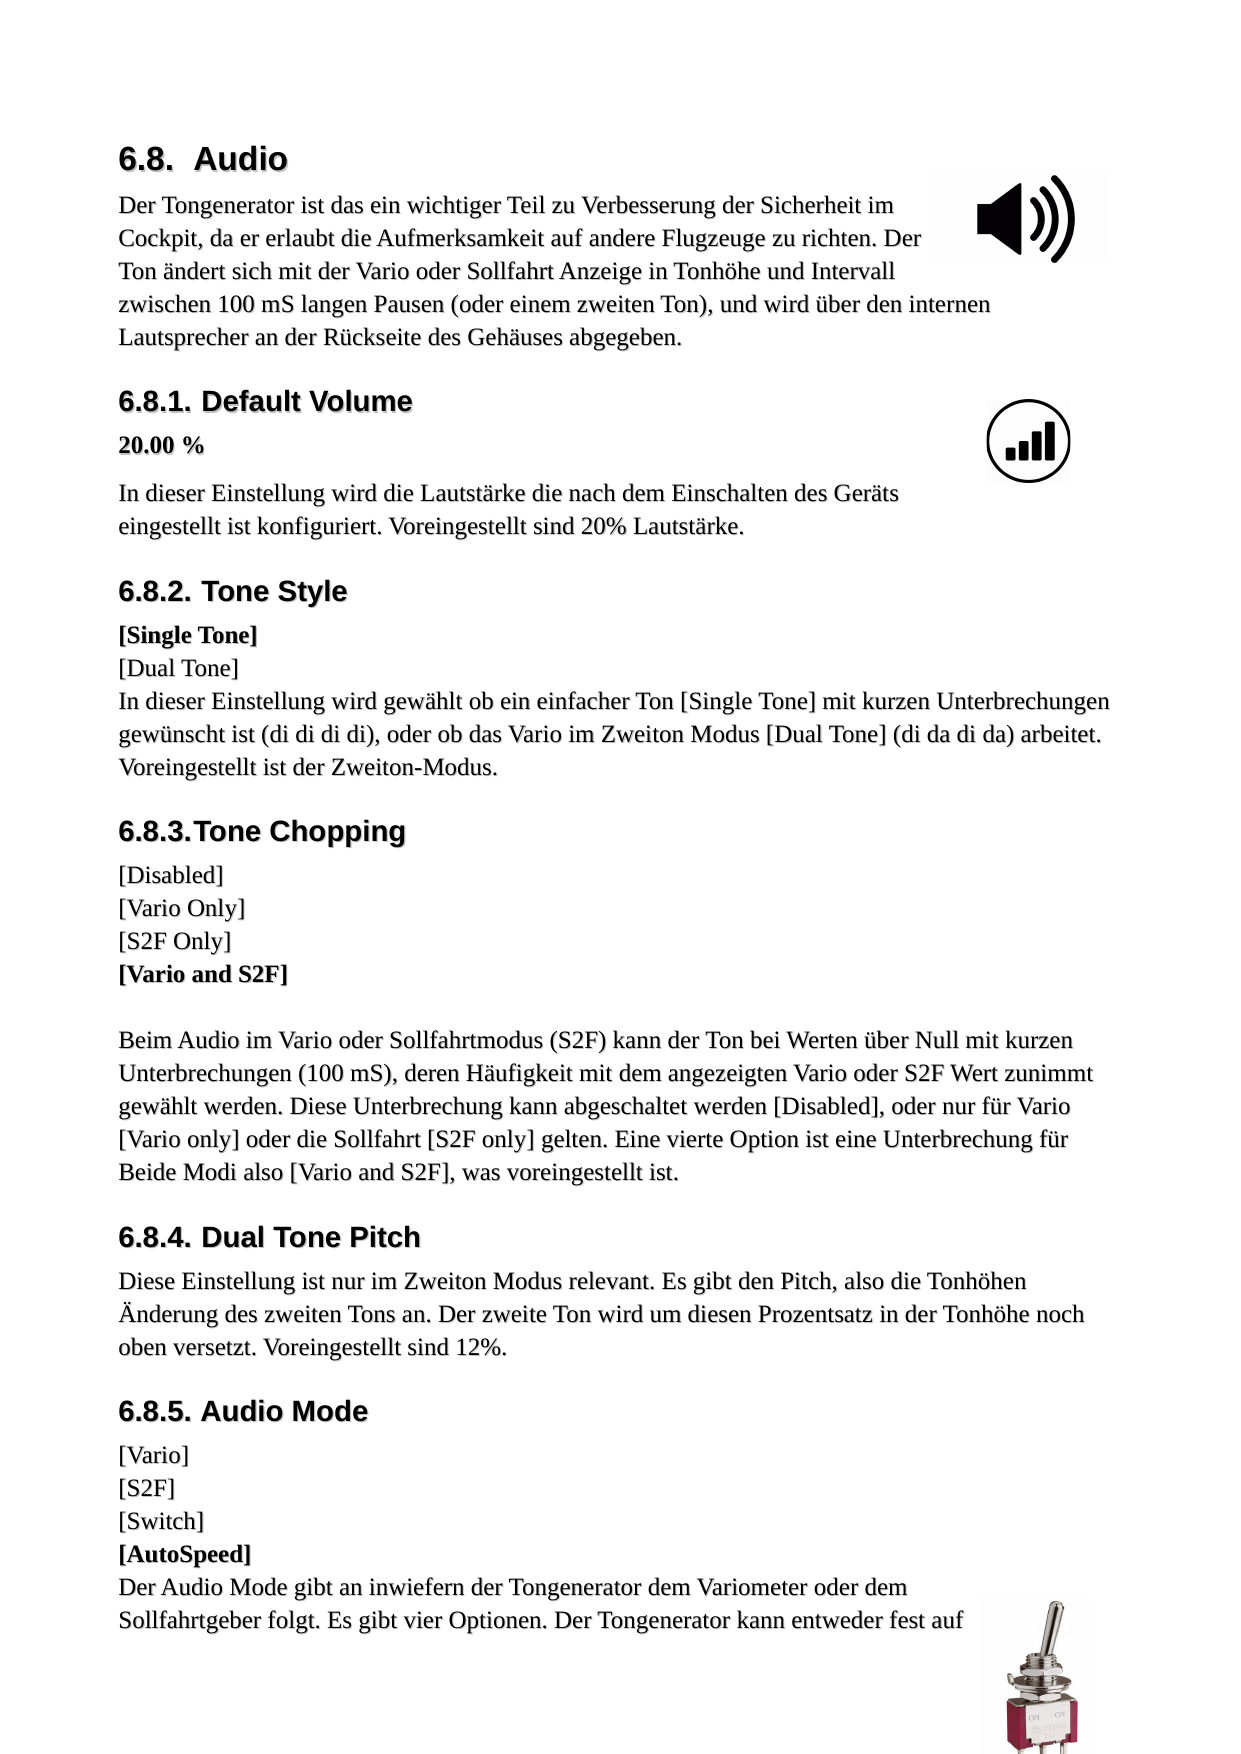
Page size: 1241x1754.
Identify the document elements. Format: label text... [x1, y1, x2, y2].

picture [986, 399, 1071, 483]
text In dieser Einstellung wird gewählt ob ein einfacher Ton [Single Tone] mit kurzen Unterbrechungen gewünscht ist (di di di di), oder ob das Vario im Zweiton Modus [Dual Tone] (di da di da) arbeitet. Voreingestellt ist der Zweiton-Modus. [118, 686, 1122, 781]
text [Vario and S2F] [118, 959, 1122, 988]
subtitle Audio [118, 139, 1122, 178]
text [Single Tone] [118, 620, 1122, 648]
text In dieser Einstellung wird die Lautstärke die nach dem Einschalten des Geräts eingestellt ist konfiguriert. Voreingestellt sind 20% Lautstärke. [118, 478, 1122, 540]
picture [930, 169, 1110, 263]
text Der Tongenerator ist das ein wichtiger Teil zu Verbesserung der Sicherheit im Cockpit, da er erlaubt die Aufmerksamkeit auf andere Flugzeuge zu richten. Der Ton ändert sich mit der Vario oder Sollfahrt Anzeige in Tonhöhe und Intervall zwischen 100 mS langen Pausen (oder einem zweiten Ton), und wird über den internen Lautsprecher an der Rückseite des Gehäuses abgegeben. [118, 190, 1122, 351]
text [Vario Only] [118, 893, 1122, 922]
subtitle Tone Chopping [118, 814, 1122, 848]
text Beim Audio im Vario oder Sollfahrtmodus (S2F) kann der Ton bei Werten über Null mit kurzen Unterbrechungen (100 mS), deren Häufigkeit mit dem angezeigten Vario oder S2F Wert zunimmt gewählt werden. Diese Unterbrechung kann abgeschaltet werden [Disabled], oder nur für Vario [Vario only] oder die Sollfahrt [S2F only] gelten. Eine vierte Option ist eine Unterbrechung für Beide Modi also [Vario and S2F], was voreingestellt ist. [118, 1025, 1122, 1186]
text [Disabled] [118, 860, 1122, 889]
text [AutoSpeed] [118, 1539, 1122, 1568]
text [S2F] [118, 1473, 1122, 1502]
text [Vario] [118, 1440, 1122, 1469]
text Diese Einstellung ist nur im Zweiton Modus relevant. Es gibt den Pitch, also die Tonhöhen Änderung des zweiten Tons an. Der zweite Ton wird um diesen Prozentsatz in der Tonhöhe noch oben versetzt. Voreingestellt sind 12%. [118, 1266, 1122, 1361]
text 20.00 % [118, 431, 986, 459]
picture [977, 1597, 1093, 1754]
subtitle Dual Tone Pitch [118, 1219, 1122, 1253]
subtitle Audio Mode [118, 1394, 1122, 1428]
text [Switch] [118, 1506, 1122, 1535]
text [Dual Tone] [118, 653, 1122, 681]
subtitle Tone Style [118, 573, 1122, 607]
text [S2F Only] [118, 926, 1122, 955]
subtitle Default Volume [118, 384, 1122, 418]
text Der Audio Mode gibt an inwiefern der Tongenerator dem Variometer oder dem Sollfahrtgeber folgt. Es gibt vier Optionen. Der Tongenerator kann entweder fest auf [118, 1572, 1122, 1634]
text [1071, 431, 1122, 459]
